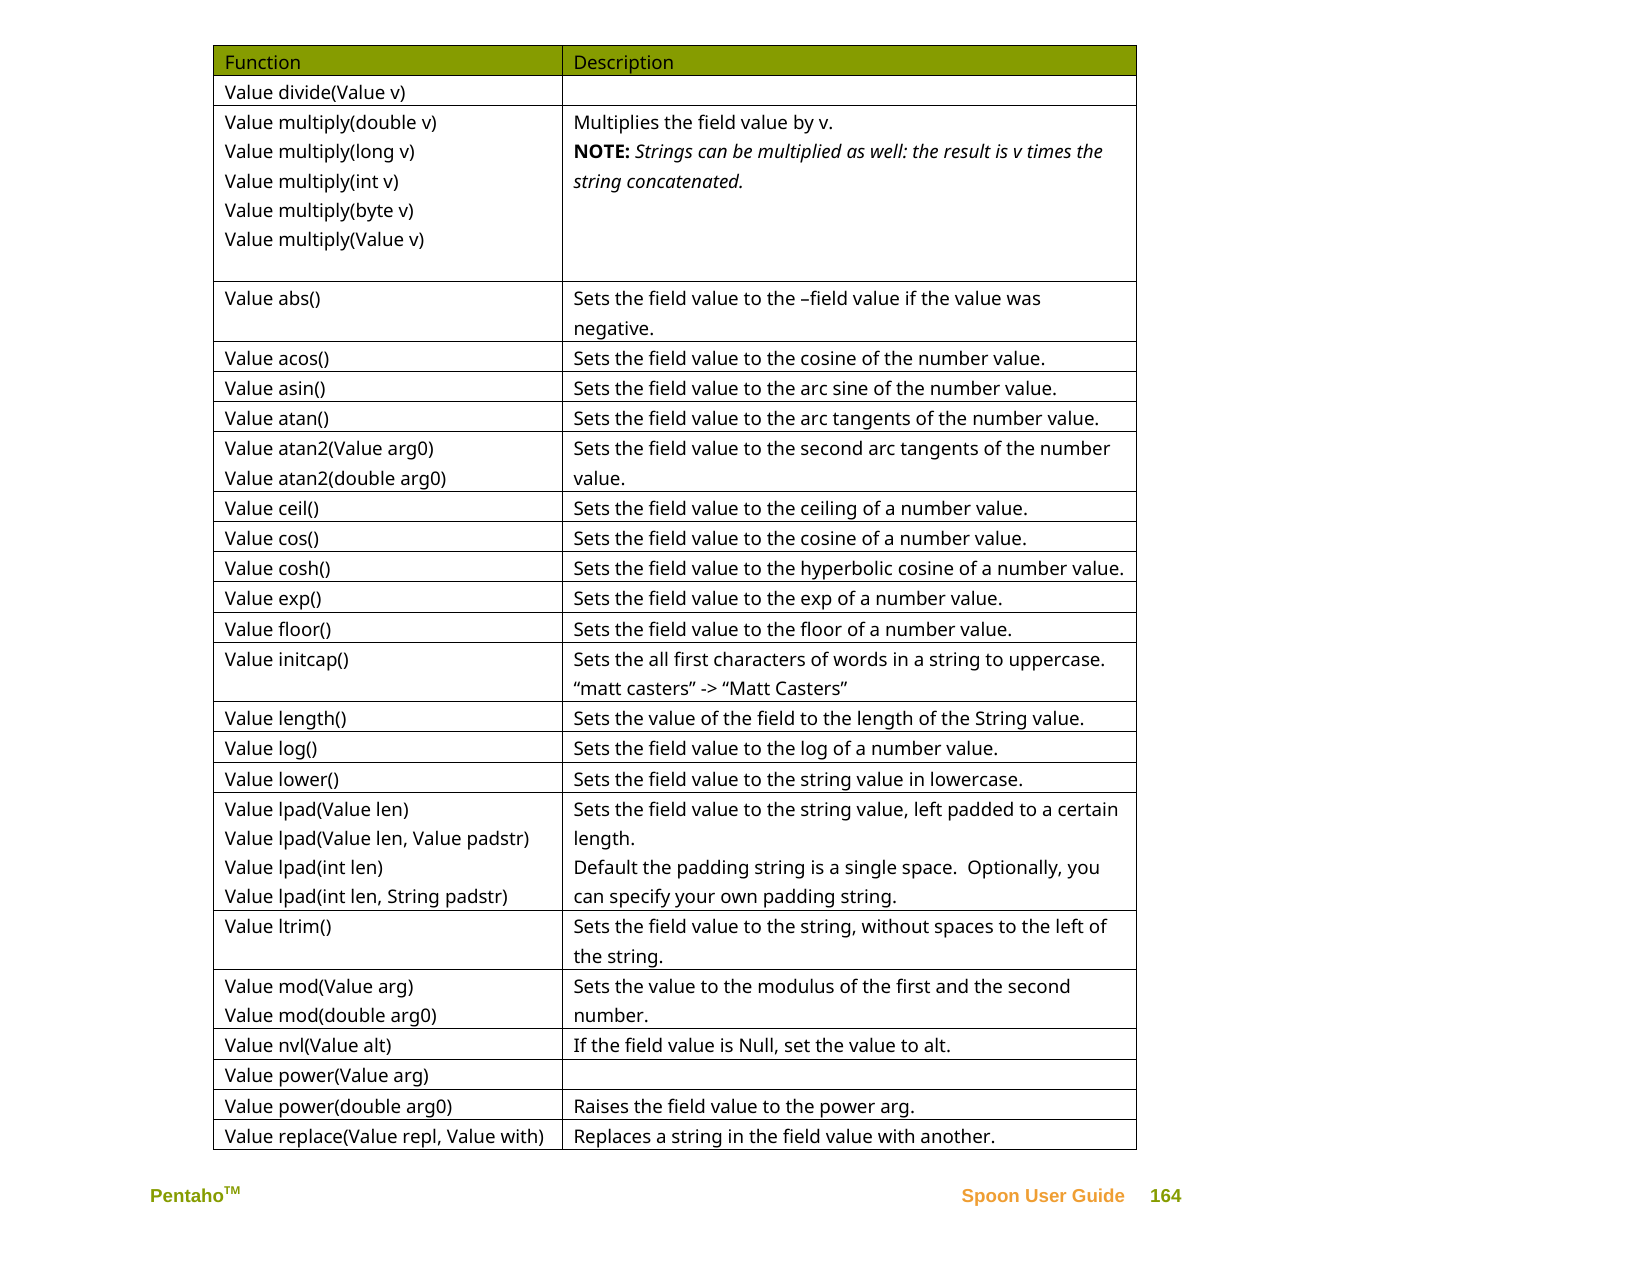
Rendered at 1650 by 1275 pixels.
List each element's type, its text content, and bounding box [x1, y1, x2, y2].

table_cell Value replace(Value repl, Value with) [214, 1120, 562, 1149]
table_cell Value atan() [214, 402, 562, 431]
table_cell [563, 76, 1136, 105]
table_cell If the field value is Null, set the value to alt. [563, 1029, 1136, 1058]
table_cell Sets the field value to the log of a number value. [563, 732, 1136, 762]
table_cell Value ltrim() [214, 911, 562, 969]
table_cell Sets the value of the field to the length of the String value. [563, 702, 1136, 731]
table_cell Value cosh() [214, 552, 562, 581]
table_cell Value floor() [214, 613, 562, 642]
table_cell Replaces a string in the field value with another. [563, 1120, 1136, 1149]
table_cell Value multiply(double v) Value multiply(long v) Value multiply(int v) Value multiply(byte v) Value multiply(Value v) [214, 106, 562, 281]
table_cell Sets the field value to the cosine of a number value. [563, 522, 1136, 551]
table_cell Sets the field value to the string value in lowercase. [563, 763, 1136, 792]
table_cell Sets the field value to the hyperbolic cosine of a number value. [563, 552, 1136, 581]
table_cell Value divide(Value v) [214, 76, 562, 105]
table_cell Value length() [214, 702, 562, 731]
table_cell Value power(double arg0) [214, 1090, 562, 1119]
table_cell Value acos() [214, 342, 562, 371]
table_cell Sets the field value to the second arc tangents of the number value. [563, 432, 1136, 491]
table_cell Value nvl(Value alt) [214, 1029, 562, 1058]
table_cell Value ceil() [214, 492, 562, 521]
table_cell Sets the field value to the string value, left padded to a certain length. Default the padding string is a single space. Optionally, you can specify your own padding string. [563, 793, 1136, 909]
table_cell Value asin() [214, 372, 562, 401]
table_cell Sets the field value to the exp of a number value. [563, 582, 1136, 612]
table_header Description [563, 46, 1136, 75]
table_cell Sets the field value to the arc tangents of the number value. [563, 402, 1136, 431]
table_cell Value power(Value arg) [214, 1060, 562, 1089]
table_cell Sets the field value to the cosine of the number value. [563, 342, 1136, 371]
table_cell Value abs() [214, 282, 562, 341]
table_cell Value initcap() [214, 643, 562, 701]
table_cell Sets the field value to the floor of a number value. [563, 613, 1136, 642]
table_cell Sets the all first characters of words in a string to uppercase. “matt casters” -> “Matt Casters” [563, 643, 1136, 701]
table_cell Value lower() [214, 763, 562, 792]
table_header Function [214, 46, 562, 75]
table_cell Sets the field value to the –field value if the value was negative. [563, 282, 1136, 341]
table_cell Sets the field value to the ceiling of a number value. [563, 492, 1136, 521]
table_cell Sets the value to the modulus of the first and the second number. [563, 970, 1136, 1028]
table_cell Value mod(Value arg) Value mod(double arg0) [214, 970, 562, 1028]
table_cell Value cos() [214, 522, 562, 551]
table_cell Value exp() [214, 582, 562, 612]
table_cell Value lpad(Value len) Value lpad(Value len, Value padstr) Value lpad(int len) Value lpad(int len, String padstr) [214, 793, 562, 909]
table_cell [563, 1060, 1136, 1089]
table_cell Multiplies the field value by v. NOTE: Strings can be multiplied as well: the result is v times the string concatenated. [563, 106, 1136, 281]
table_cell Raises the field value to the power arg. [563, 1090, 1136, 1119]
table_cell Value log() [214, 732, 562, 762]
table_cell Value atan2(Value arg0) Value atan2(double arg0) [214, 432, 562, 491]
table_cell Sets the field value to the arc sine of the number value. [563, 372, 1136, 401]
table_cell Sets the field value to the string, without spaces to the left of the string. [563, 911, 1136, 969]
